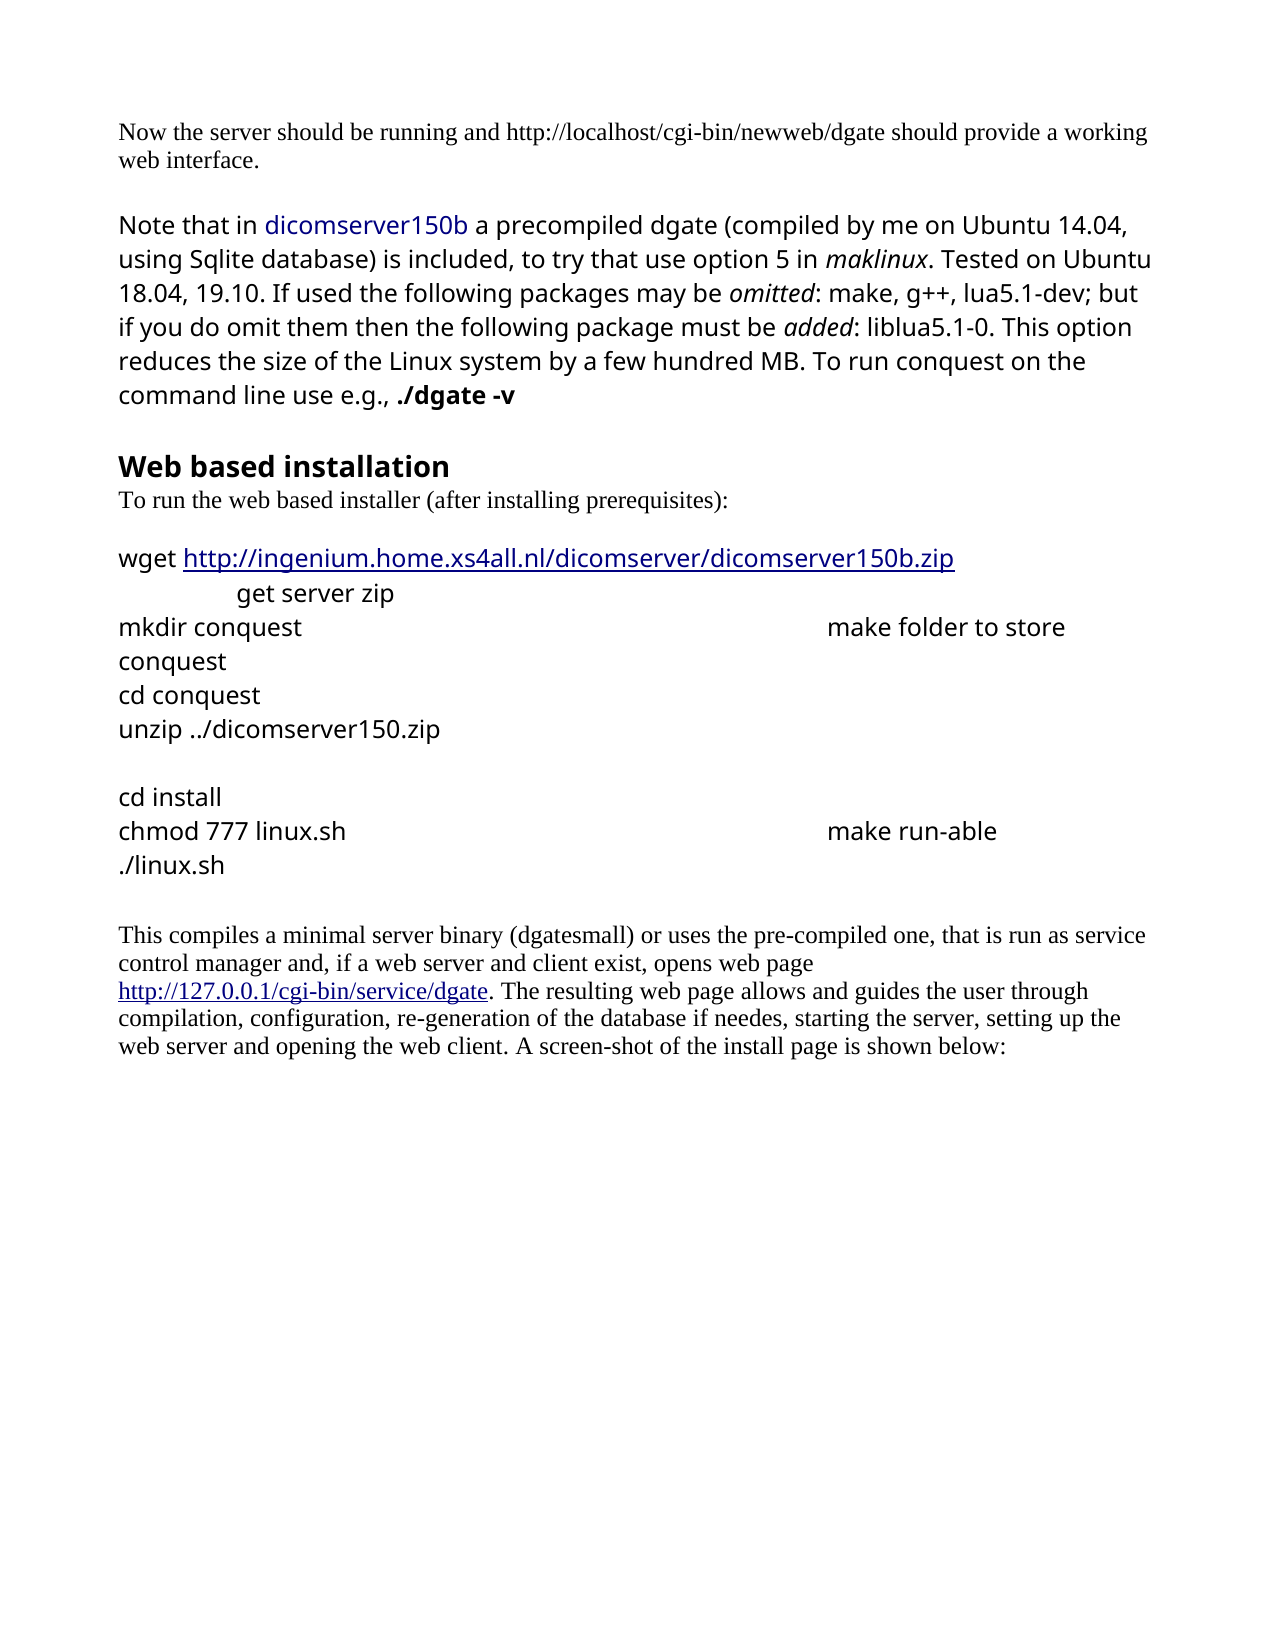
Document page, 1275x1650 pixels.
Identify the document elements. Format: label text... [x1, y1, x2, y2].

text cd conquest [118, 677, 1157, 711]
text Now the server should be running and http://localhost/cgi-bin/newweb/dgate should provide a working web interface. [118, 118, 1157, 173]
text Note that in dicomserver150b a precompiled dgate (compiled by me on Ubuntu 14.04, using Sqlite database) is included, to try that use option 5 in maklinux. Tested on Ubuntu 18.04, 19.10. If used the following packages may be omitted: make, g++, lua5.1-dev; but if you do omit them then the following package must be added: liblua5.1-0. This option reduces the size of the Linux system by a few hundred MB. To run conquest on the command line use e.g., ./dgate -v [118, 208, 1157, 446]
text cd install [118, 779, 1157, 814]
text wget http://ingenium.home.xs4all.nl/dicomserver/dicomserver150b.zip get server zip [118, 541, 1157, 609]
text chmod 777 linux.sh make run-able [118, 814, 1157, 848]
text unzip ../dicomserver150.zip [118, 711, 1157, 746]
text To run the web based installer (after installing prerequisites): [118, 486, 1157, 513]
text This compiles a minimal server binary (dgatesmall) or uses the pre-compiled one, that is run as service control manager and, if a web server and client exist, opens web page http://127.0.0.1/cgi-bin/service/dgate. The resulting web page allows and guides the user through compilation, configuration, re-generation of the database if needes, starting the server, setting up the web server and opening the web client. A screen-shot of the install page is shown below: [118, 921, 1157, 1060]
text mkdir conquest make folder to store conquest [118, 609, 1157, 677]
text ./linux.sh [118, 848, 1157, 882]
text Web based installation [118, 446, 1157, 486]
